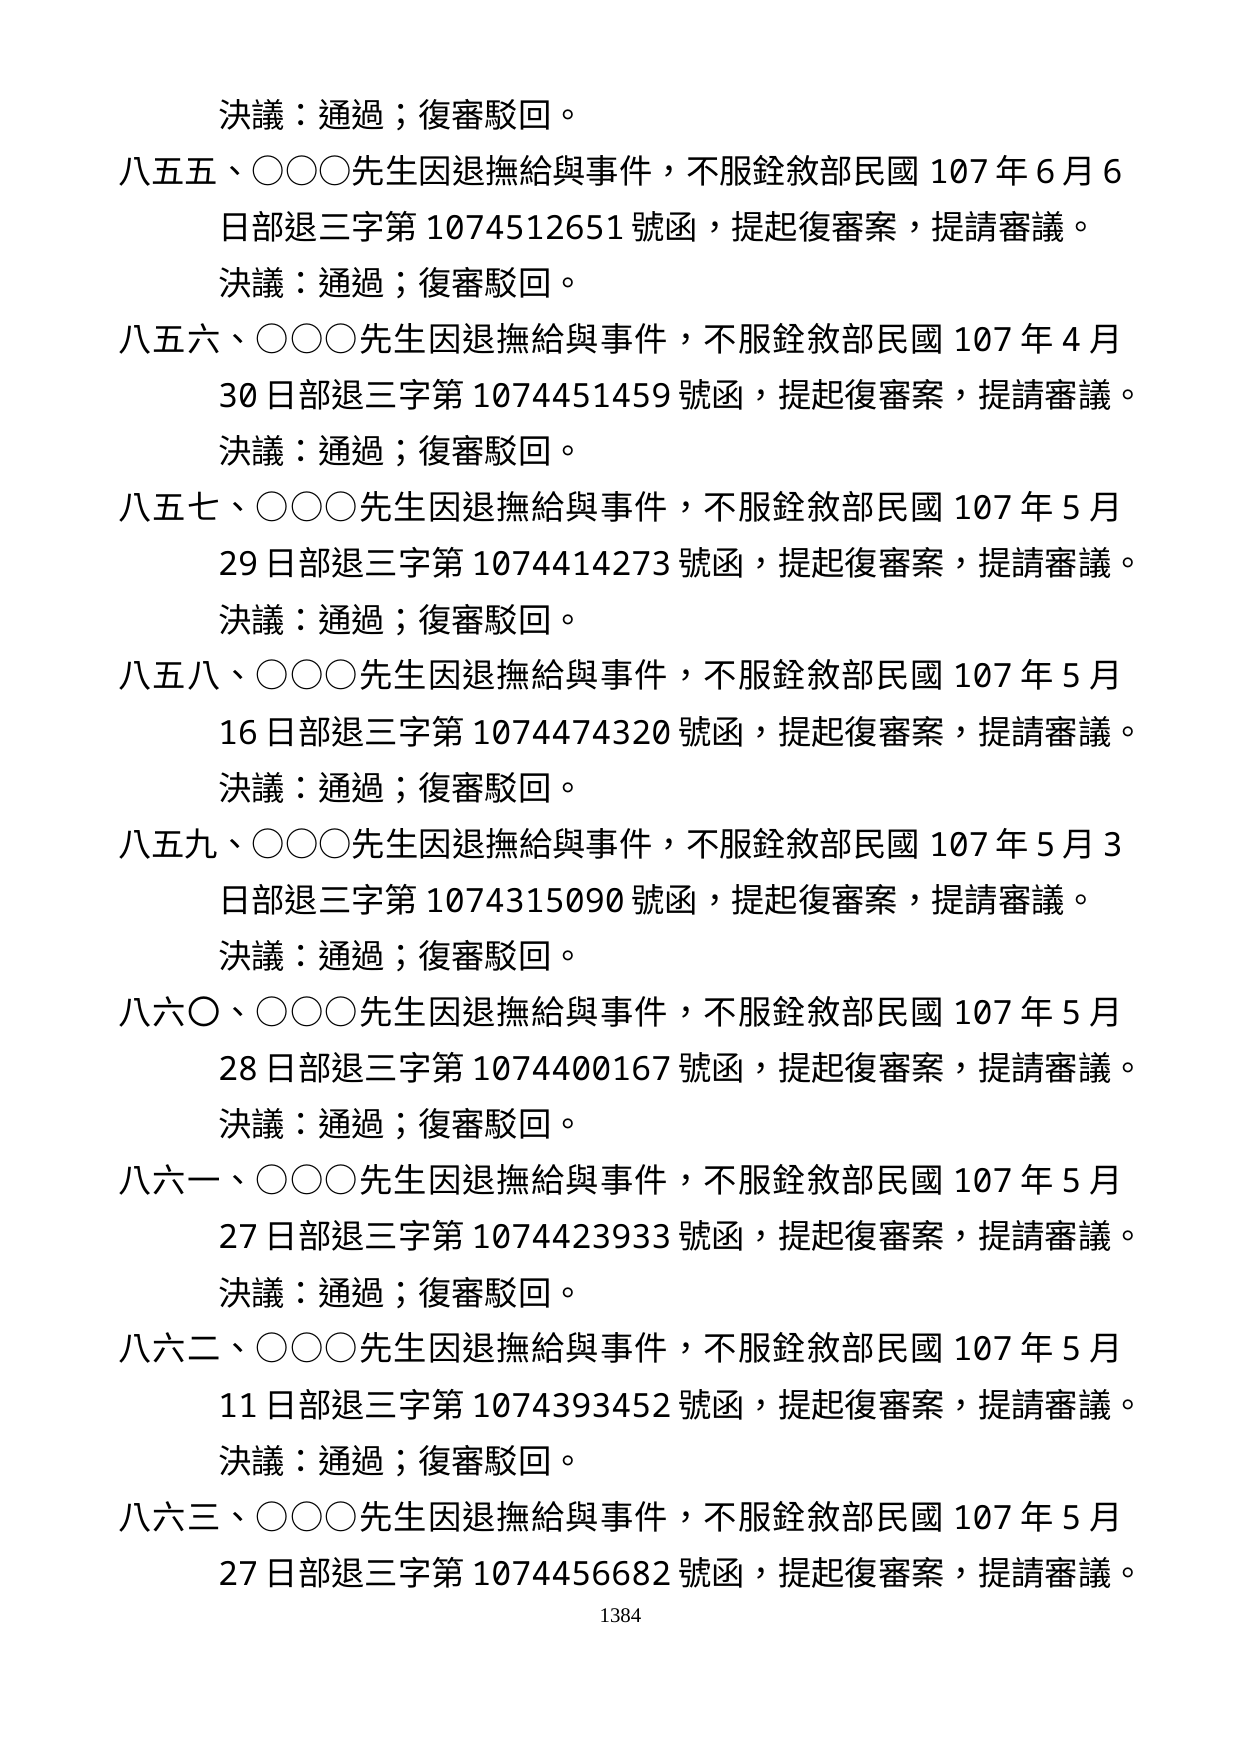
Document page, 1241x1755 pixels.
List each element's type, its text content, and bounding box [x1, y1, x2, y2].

text 決議：通過；復審駁回。 [218, 89, 1122, 137]
text 決議：通過；復審駁回。 [218, 257, 1122, 305]
text 八五八、○○○先生因退撫給與事件，不服銓敘部民國107年5月16日部退三字第1074474320號函，提起復審案，提請審議。 [118, 649, 1122, 754]
text 八六一、○○○先生因退撫給與事件，不服銓敘部民國107年5月27日部退三字第1074423933號函，提起復審案，提請審議。 [118, 1154, 1122, 1258]
text 八六〇、○○○先生因退撫給與事件，不服銓敘部民國107年5月28日部退三字第1074400167號函，提起復審案，提請審議。 [118, 986, 1122, 1090]
text 八五五、○○○先生因退撫給與事件，不服銓敘部民國107年6月6日部退三字第1074512651號函，提起復審案，提請審議。 [118, 144, 1122, 249]
text 八五七、○○○先生因退撫給與事件，不服銓敘部民國107年5月29日部退三字第1074414273號函，提起復審案，提請審議。 [118, 481, 1122, 586]
text 決議：通過；復審駁回。 [218, 1098, 1122, 1146]
text 決議：通過；復審駁回。 [218, 762, 1122, 810]
text 決議：通過；復審駁回。 [218, 593, 1122, 642]
text 八五六、○○○先生因退撫給與事件，不服銓敘部民國107年4月30日部退三字第1074451459號函，提起復審案，提請審議。 [118, 313, 1122, 417]
text 決議：通過；復審駁回。 [218, 930, 1122, 978]
text 八五九、○○○先生因退撫給與事件，不服銓敘部民國107年5月3日部退三字第1074315090號函，提起復審案，提請審議。 [118, 817, 1122, 922]
text 決議：通過；復審駁回。 [218, 1266, 1122, 1314]
text 八六三、○○○先生因退撫給與事件，不服銓敘部民國107年5月27日部退三字第1074456682號函，提起復審案，提請審議。 [118, 1490, 1122, 1595]
text 八六二、○○○先生因退撫給與事件，不服銓敘部民國107年5月11日部退三字第1074393452號函，提起復審案，提請審議。 [118, 1322, 1122, 1427]
text 決議：通過；復審駁回。 [218, 1434, 1122, 1483]
text 決議：通過；復審駁回。 [218, 425, 1122, 473]
